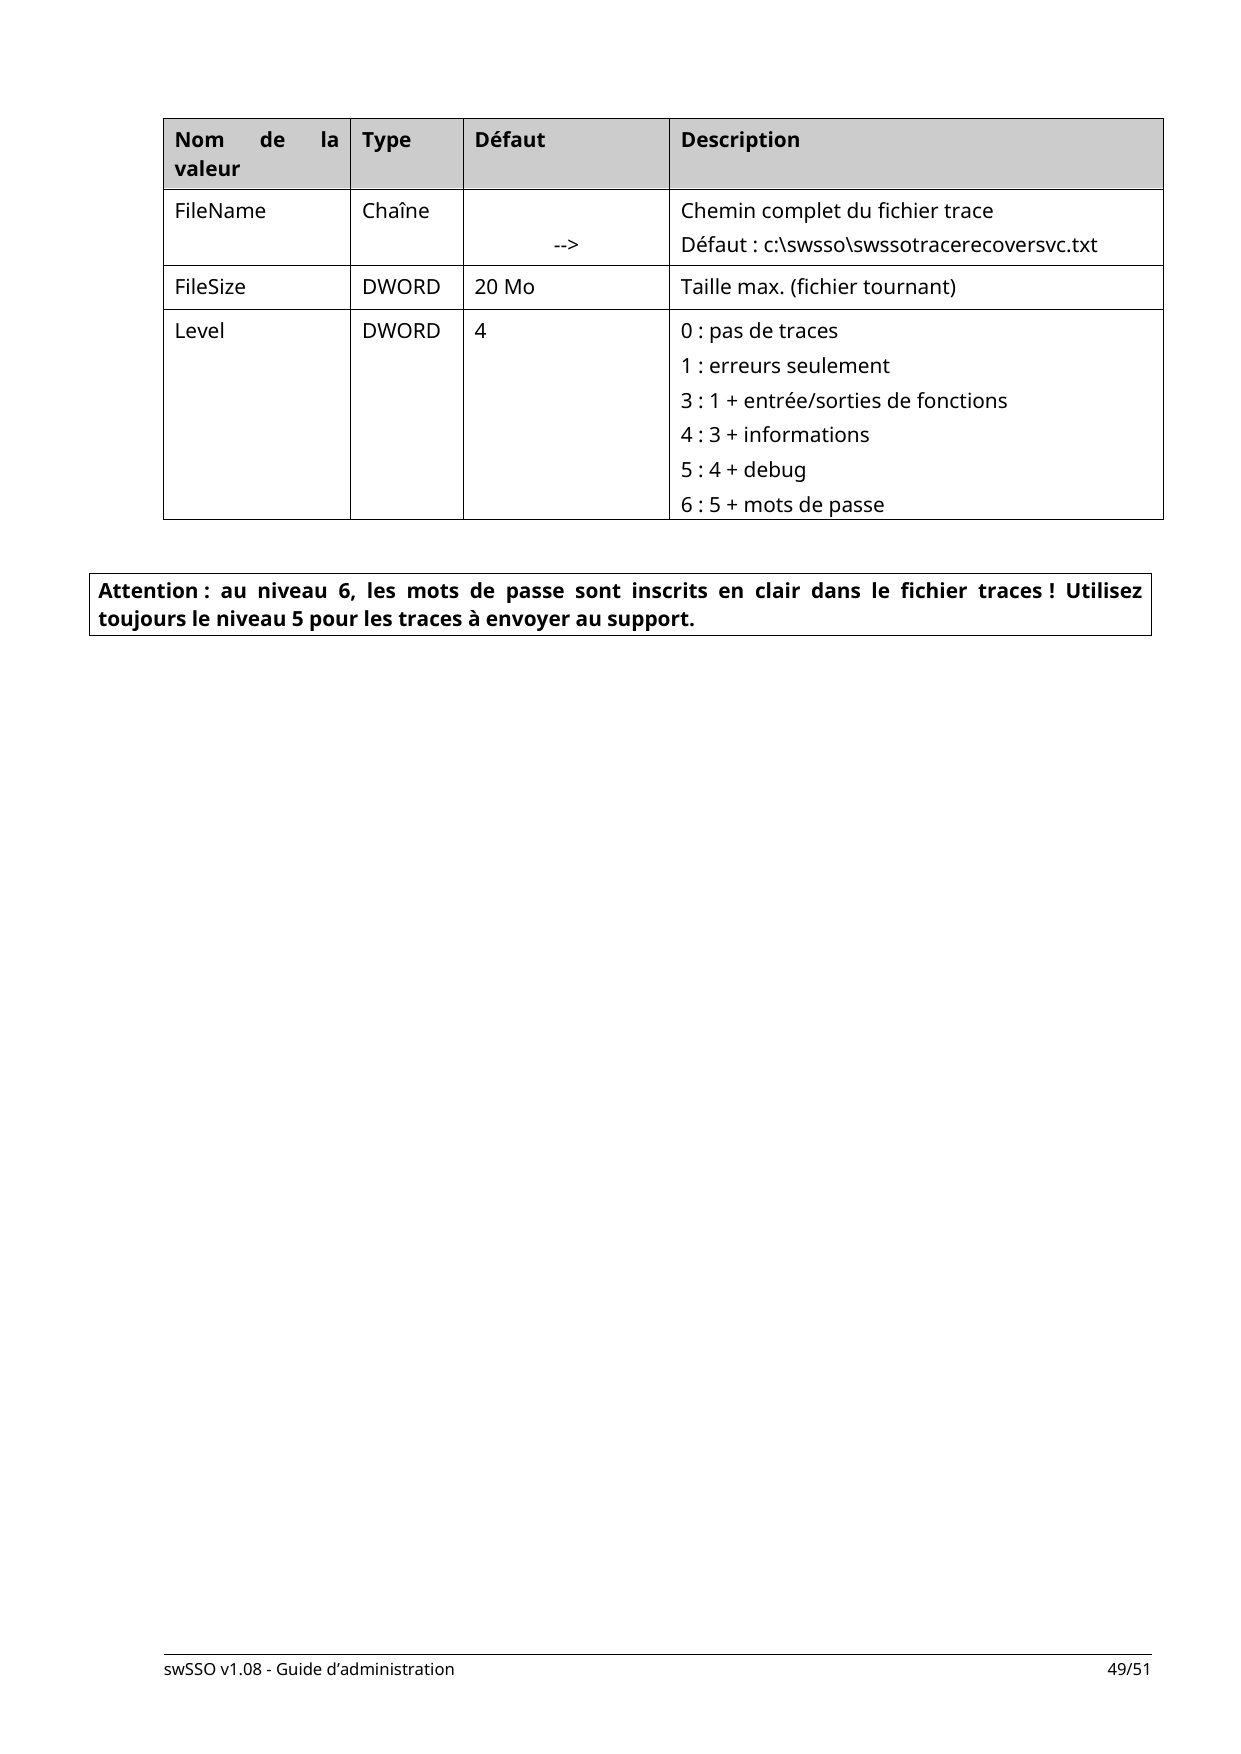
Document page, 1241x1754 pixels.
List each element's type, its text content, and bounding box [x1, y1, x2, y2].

table_cell FileSize [164, 266, 350, 309]
table_cell 0 : pas de traces 1 : erreurs seulement 3 : 1 + entrée/sorties de fonctions 4 : 3 + informations 5 : 4 + debug 6 : 5 + mots de passe [670, 310, 1163, 518]
table_cell Chaîne [351, 190, 463, 265]
table_header Nom de la valeur [164, 119, 350, 188]
table_cell --> [464, 190, 669, 265]
table_cell DWORD [351, 266, 463, 309]
text Attention : au niveau 6, les mots de passe sont inscrits en clair dans le fichier traces ! Utilisez toujours le niveau 5 pour les traces à envoyer au support. [90, 574, 1151, 635]
table_cell FileName [164, 190, 350, 265]
table_header Type [351, 119, 463, 188]
table_cell 20 Mo [464, 266, 669, 309]
table_header Défaut [464, 119, 669, 188]
table_cell Chemin complet du fichier trace Défaut : c:\swsso\swssotracerecoversvc.txt [670, 190, 1163, 265]
table_cell Taille max. (fichier tournant) [670, 266, 1163, 309]
table_cell Level [164, 310, 350, 518]
table_header Description [670, 119, 1163, 188]
table_cell 4 [464, 310, 669, 518]
table_cell DWORD [351, 310, 463, 518]
